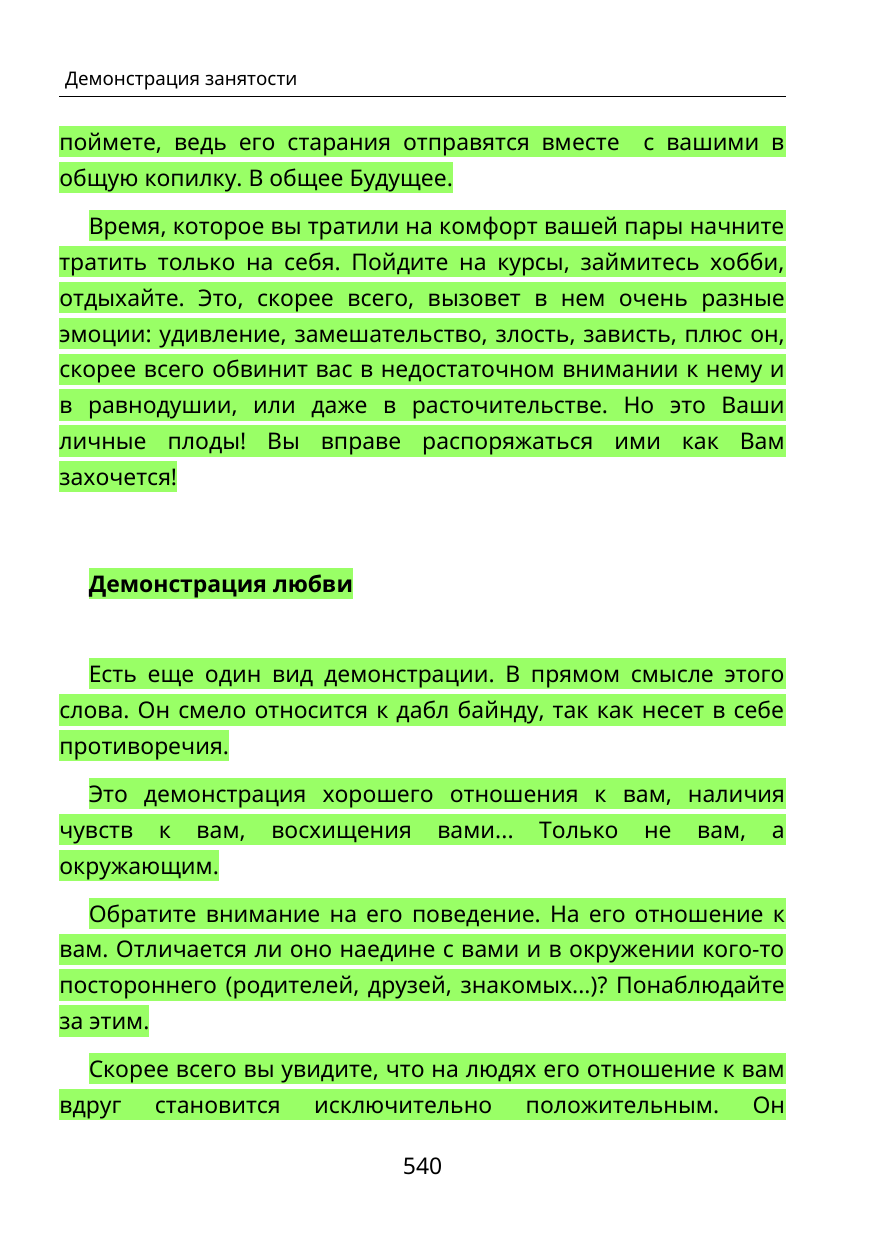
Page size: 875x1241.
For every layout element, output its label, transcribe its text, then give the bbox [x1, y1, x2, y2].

text поймете, ведь его старания отправятся вместе с вашими в общую копилку. В общее Будущее. [59, 126, 786, 193]
text Время, которое вы тратили на комфорт вашей пары начните тратить только на себя. Пойдите на курсы, займитесь хобби, отдыхайте. Это, скорее всего, вызовет в нем очень разные эмоции: удивление, замешательство, злость, зависть, плюс он, скорее всего обвинит вас в недостаточном внимании к нему и в равнодушии, или даже в расточительстве. Но это Ваши личные плоды! Вы вправе распоряжаться ими как Вам захочется! [59, 210, 786, 492]
text Обратите внимание на его поведение. На его отношение к вам. Отличается ли оно наедине с вами и в окружении кого-то постороннего (родителей, друзей, знакомых...)? Понаблюдайте за этим. [59, 897, 786, 1037]
text Это демонстрация хорошего отношения к вам, наличия чувств к вам, восхищения вами... Только не вам, а окружающим. [59, 778, 786, 881]
subtitle Демонстрация любви [59, 568, 786, 599]
text Есть еще один вид демонстрации. В прямом смысле этого слова. Он смело относится к дабл байнду, так как несет в себе противоречия. [59, 658, 786, 761]
text Скорее всего вы увидите, что на людях его отношение к вам вдруг становится исключительно положительным. Он [59, 1053, 786, 1120]
